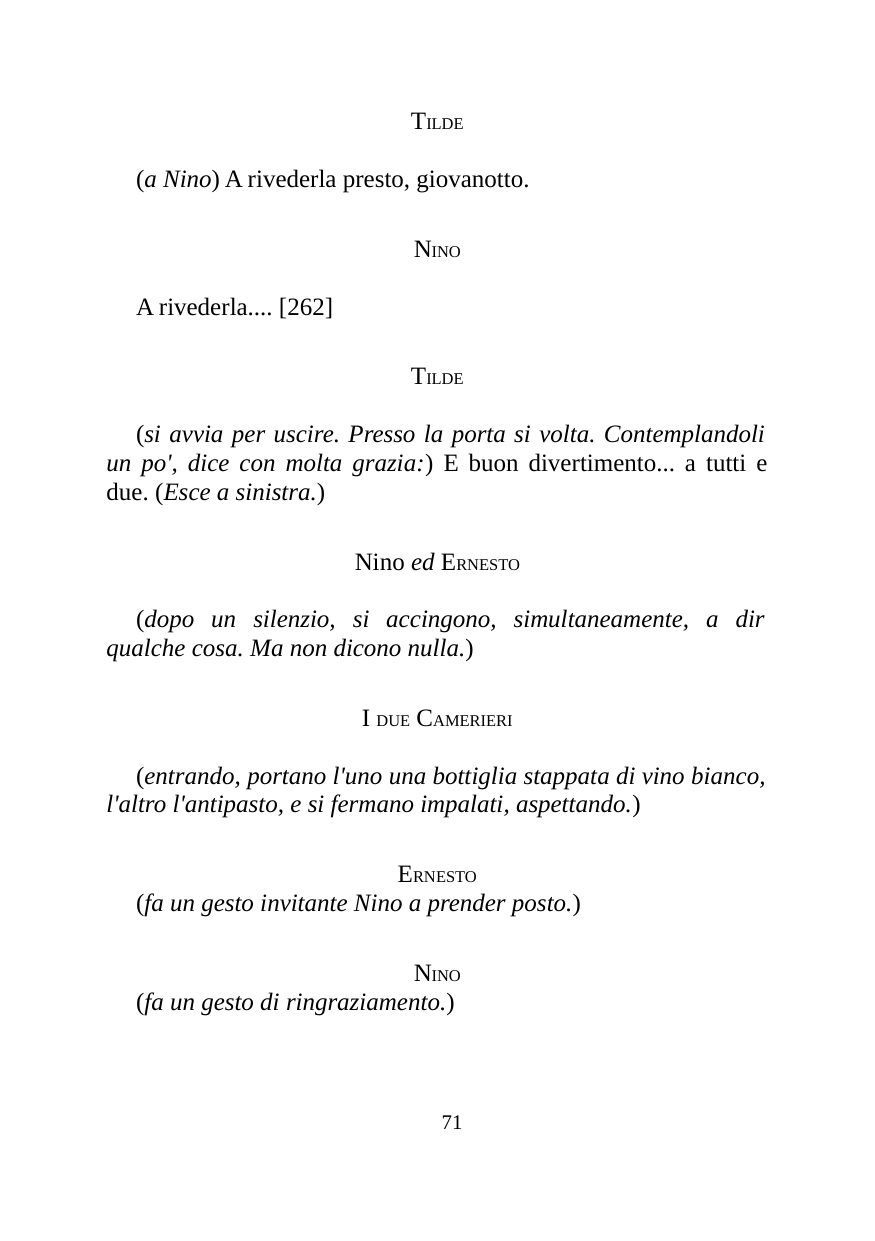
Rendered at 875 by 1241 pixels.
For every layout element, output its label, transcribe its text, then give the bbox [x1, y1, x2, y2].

text Tilde [106, 361, 768, 390]
text Nino ed Ernesto [106, 547, 768, 575]
text Tilde [106, 106, 768, 135]
text (fa un gesto di ringraziamento.) [106, 987, 768, 1016]
text (entrando, portano l'uno una bottiglia stappata di vino bianco, l'altro l'antipasto, e si fermano impalati, aspettando.) [106, 761, 768, 818]
text A rivederla.... [262] [106, 292, 768, 321]
text (si avvia per uscire. Presso la porta si volta. Contemplandoli un po', dice con molta grazia:) E buon divertimento... a tutti e due. (Esce a sinistra.) [106, 419, 768, 506]
text Nino [106, 958, 768, 987]
text Nino [106, 234, 768, 263]
text (fa un gesto invitante Nino a prender posto.) [106, 888, 768, 917]
text I due Camerieri [106, 703, 768, 732]
text Ernesto [106, 859, 768, 888]
text (a Nino) A rivederla presto, giovanotto. [106, 164, 768, 193]
text (dopo un silenzio, si accingono, simultaneamente, a dir qualche cosa. Ma non dicono nulla.) [106, 604, 768, 662]
